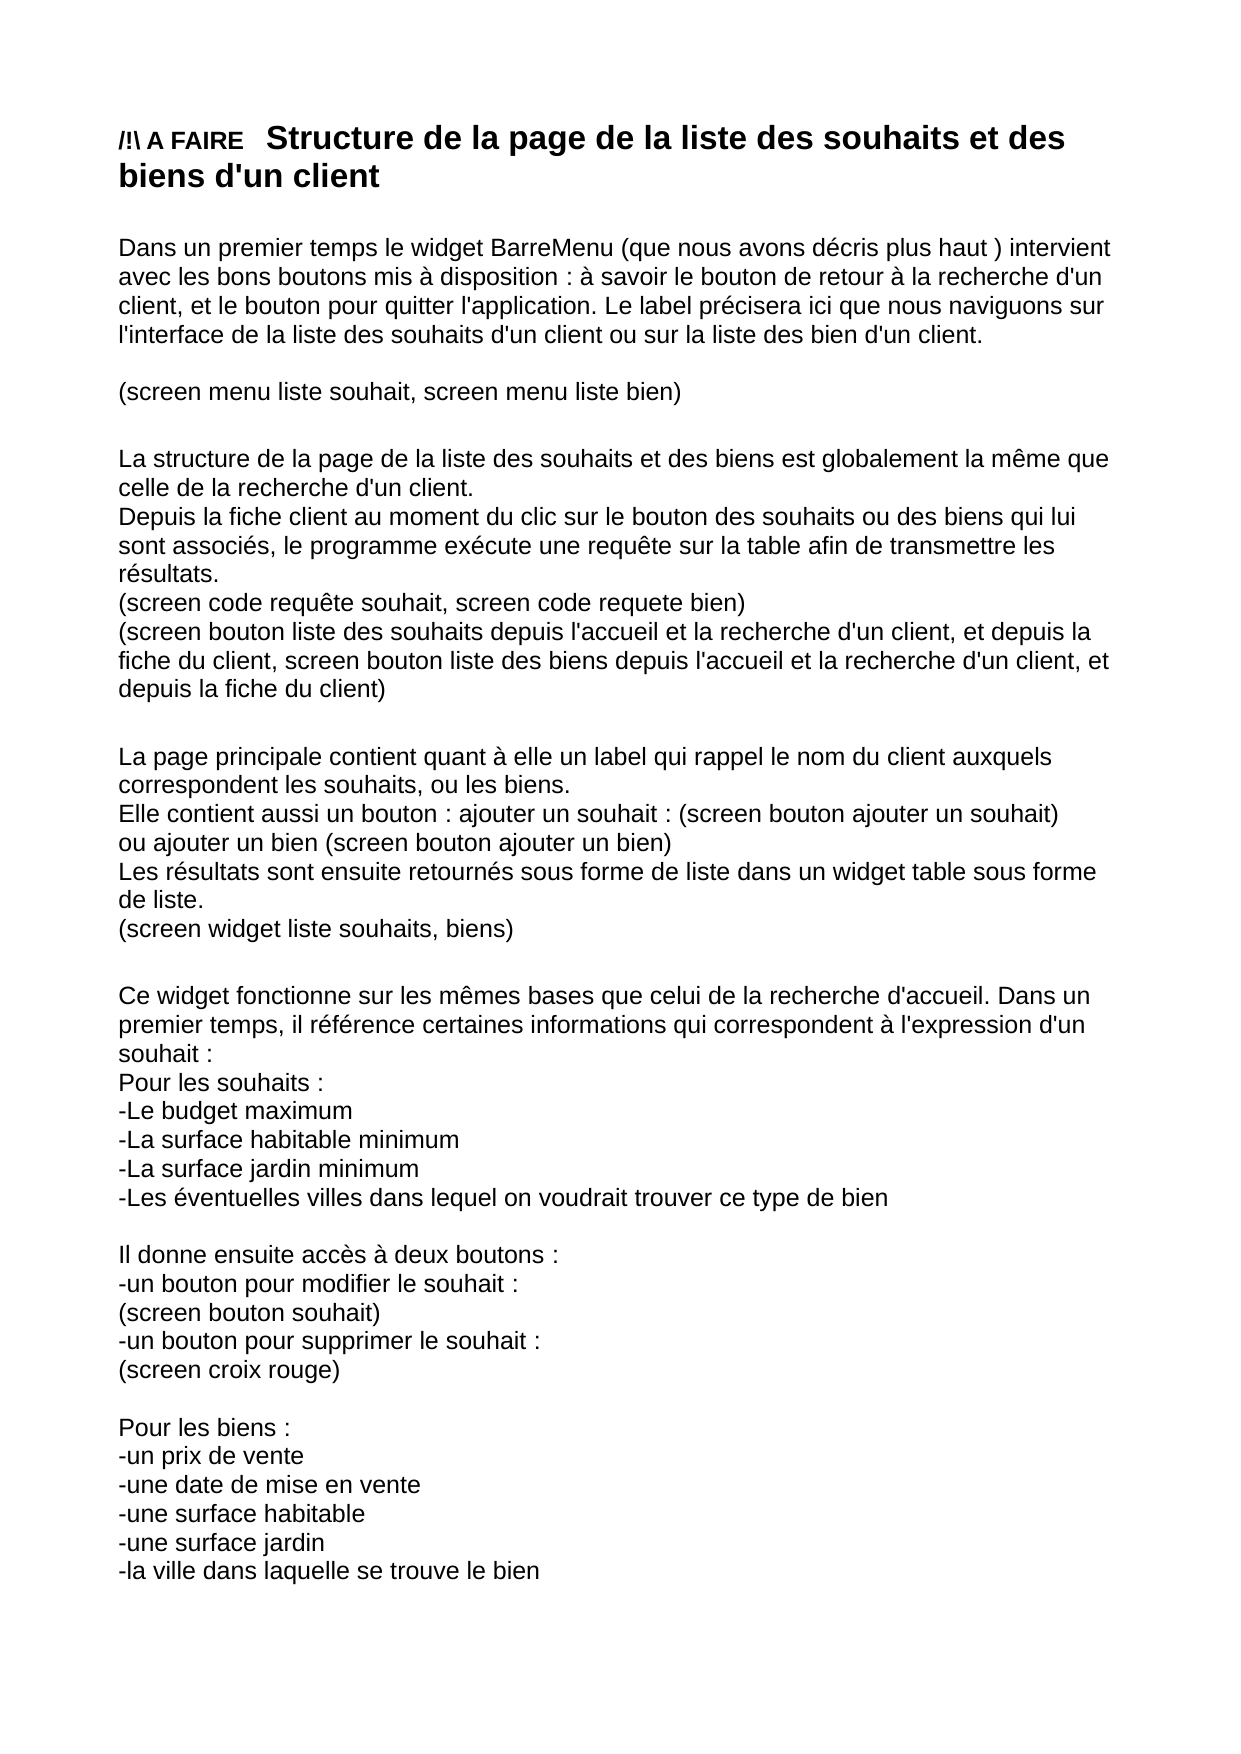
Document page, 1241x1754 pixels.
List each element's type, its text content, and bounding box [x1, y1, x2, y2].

text (screen croix rouge) [118, 1355, 1122, 1384]
text -un prix de vente [118, 1441, 1122, 1470]
text Pour les souhaits : [118, 1067, 1122, 1096]
text -la ville dans laquelle se trouve le bien [118, 1556, 1122, 1585]
text -un bouton pour modifier le souhait : [118, 1269, 1122, 1297]
text (screen widget liste souhaits, biens) [118, 914, 1122, 943]
text -La surface habitable minimum [118, 1125, 1122, 1154]
text Elle contient aussi un bouton : ajouter un souhait : (screen bouton ajouter un souhait) [118, 799, 1122, 828]
text Les résultats sont ensuite retournés sous forme de liste dans un widget table sous forme de liste. [118, 857, 1122, 914]
text ou ajouter un bien (screen bouton ajouter un bien) [118, 828, 1122, 857]
text Ce widget fonctionne sur les mêmes bases que celui de la recherche d'accueil. Dans un premier temps, il référence certaines informations qui correspondent à l'expression d'un souhait : [118, 981, 1122, 1067]
text Il donne ensuite accès à deux boutons : [118, 1240, 1122, 1269]
text -Les éventuelles villes dans lequel on voudrait trouver ce type de bien [118, 1182, 1122, 1211]
text Pour les biens : [118, 1412, 1122, 1441]
text -une surface jardin [118, 1527, 1122, 1556]
text La structure de la page de la liste des souhaits et des biens est globalement la même que celle de la recherche d'un client. [118, 444, 1122, 502]
text (screen bouton souhait) [118, 1297, 1122, 1326]
text Dans un premier temps le widget BarreMenu (que nous avons décris plus haut ) intervient avec les bons boutons mis à disposition : à savoir le bouton de retour à la recherche d'un client, et le bouton pour quitter l'application. Le label précisera ici que nous naviguons sur l'interface de la liste des souhaits d'un client ou sur la liste des bien d'un client. [118, 233, 1122, 348]
text (screen bouton liste des souhaits depuis l'accueil et la recherche d'un client, et depuis la fiche du client, screen bouton liste des biens depuis l'accueil et la recherche d'un client, et depuis la fiche du client) [118, 617, 1122, 703]
text /!\ A FAIRE Structure de la page de la liste des souhaits et des biens d'un client [118, 118, 1122, 195]
text -Le budget maximum [118, 1096, 1122, 1125]
text -La surface jardin minimum [118, 1154, 1122, 1182]
text -un bouton pour supprimer le souhait : [118, 1326, 1122, 1355]
text (screen menu liste souhait, screen menu liste bien) [118, 377, 1122, 406]
text La page principale contient quant à elle un label qui rappel le nom du client auxquels correspondent les souhaits, ou les biens. [118, 742, 1122, 799]
text Depuis la fiche client au moment du clic sur le bouton des souhaits ou des biens qui lui sont associés, le programme exécute une requête sur la table afin de transmettre les résultats. [118, 502, 1122, 588]
text (screen code requête souhait, screen code requete bien) [118, 588, 1122, 617]
text -une surface habitable [118, 1499, 1122, 1527]
text -une date de mise en vente [118, 1470, 1122, 1499]
